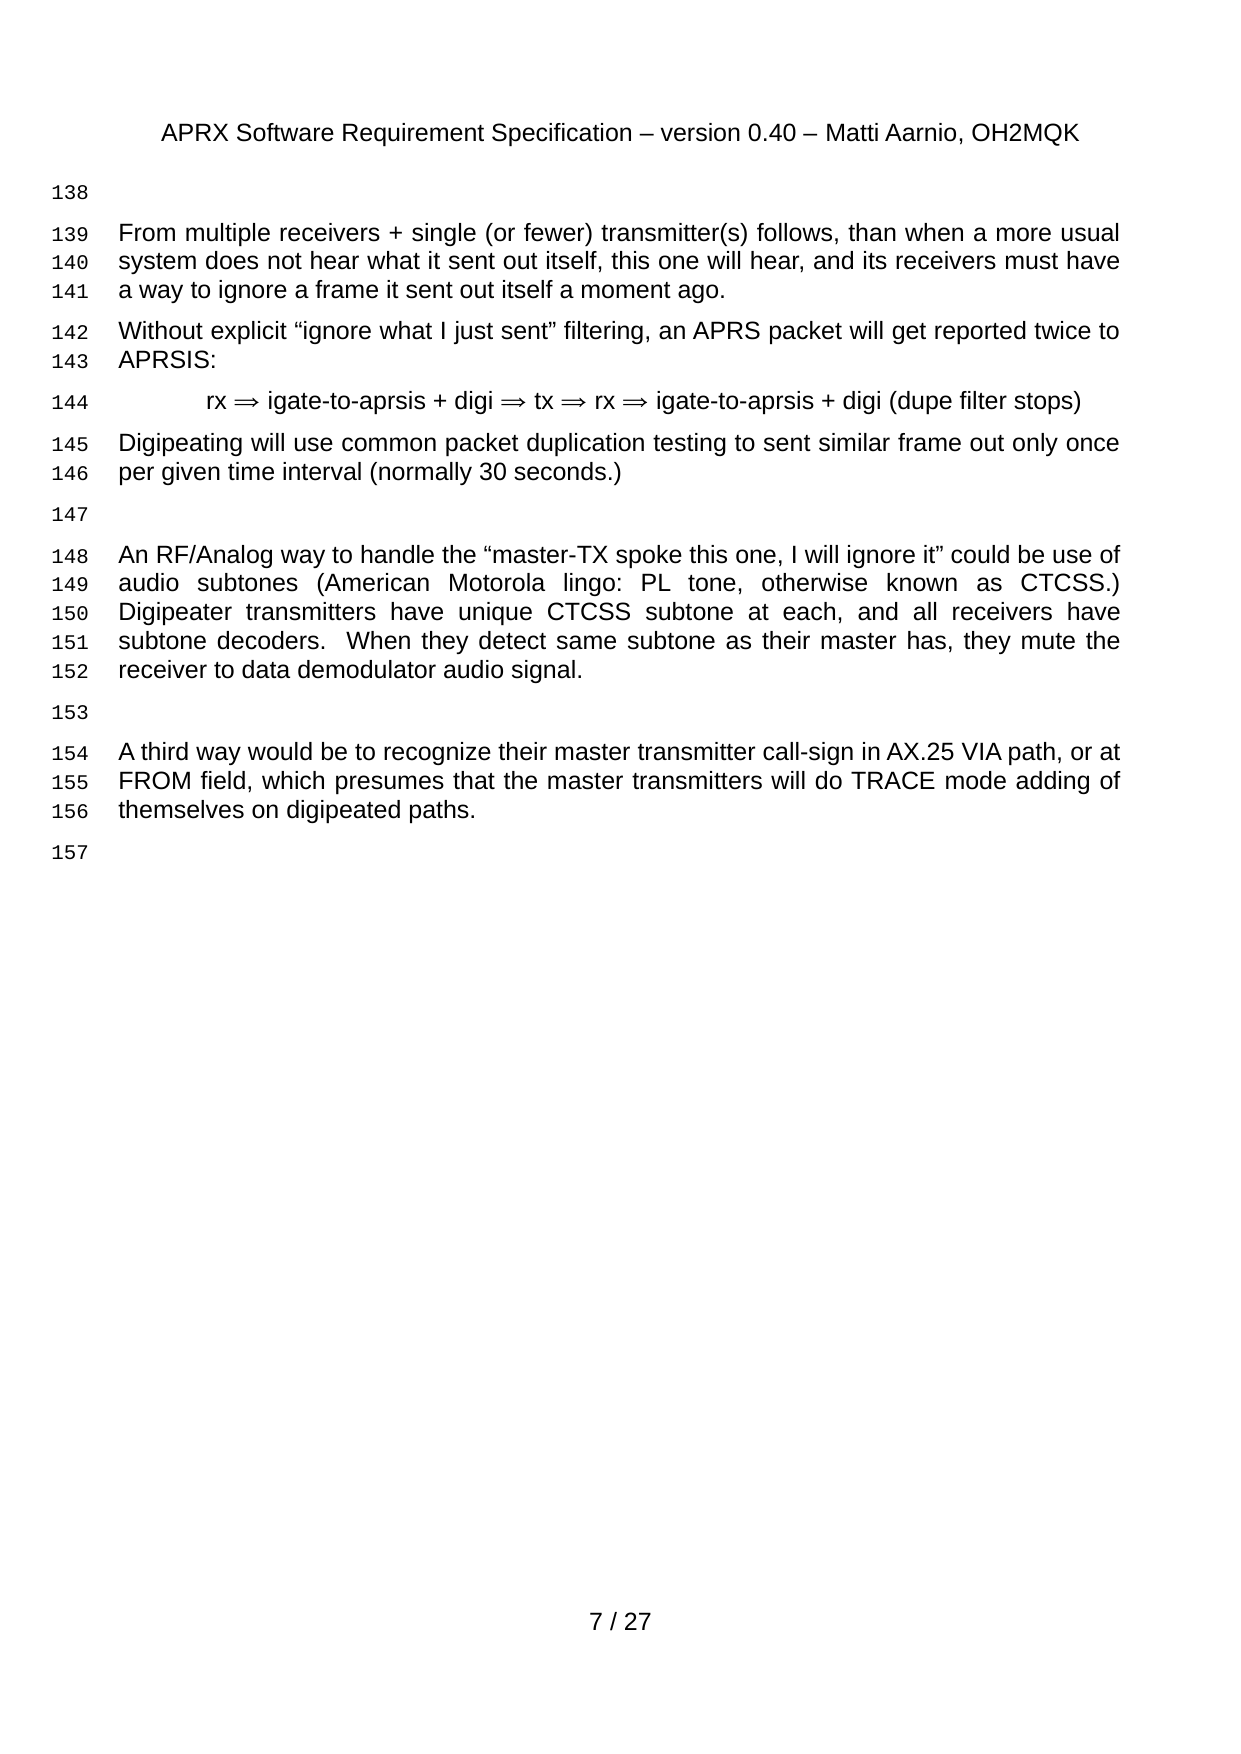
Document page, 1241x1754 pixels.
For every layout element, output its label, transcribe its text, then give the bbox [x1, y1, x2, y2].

text A third way would be to recognize their master transmitter call-sign in AX.25 VIA path, or at FROM field, which presumes that the master transmitters will do TRACE mode adding of themselves on digipeated paths. [118, 737, 1122, 823]
text An RF/Analog way to handle the “master-TX spoke this one, I will ignore it” could be use of audio subtones (American Motorola lingo: PL tone, otherwise known as CTCSS.) Digipeater transmitters have unique CTCSS subtone at each, and all receivers have subtone decoders. When they detect same subtone as their master has, they mute the receiver to data demodulator audio signal. [118, 540, 1122, 683]
text From multiple receivers + single (or fewer) transmitter(s) follows, than when a more usual system does not hear what it sent out itself, this one will hear, and its receivers must have a way to ignore a frame it sent out itself a moment ago. [118, 218, 1122, 304]
text Without explicit “ignore what I just sent” filtering, an APRS packet will get reported twice to APRSIS: [118, 316, 1122, 374]
text Digipeating will use common packet duplication testing to sent similar frame out only once per given time interval (normally 30 seconds.) [118, 428, 1122, 486]
text rx ⇒ igate-to-aprsis + digi ⇒ tx ⇒ rx ⇒ igate-to-aprsis + digi (dupe filter stops) [118, 386, 1122, 416]
